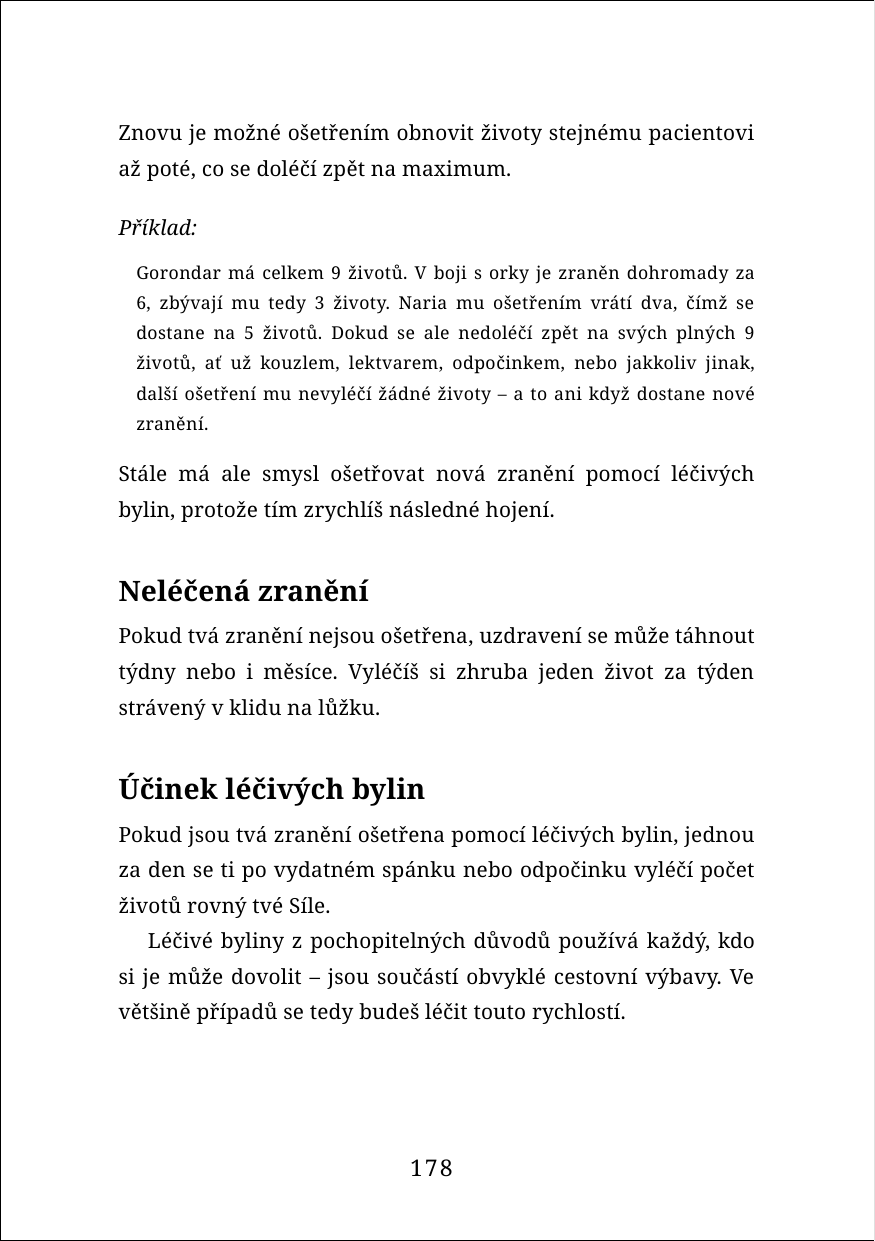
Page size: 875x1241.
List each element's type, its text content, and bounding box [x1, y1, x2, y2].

text Gorondar má celkem 9 životů. V boji s orky je zraněn dohromady za 6, zbývají mu tedy 3 životy. Naria mu ošetřením vrátí dva, čímž se dostane na 5 životů. Dokud se ale nedoléčí zpět na svých plných 9 životů, ať už kouzlem, lektvarem, odpočinkem, nebo jakkoliv jinak, další ošetření mu nevyléčí žádné životy – a to ani když dostane nové zranění. [136, 260, 756, 435]
subtitle Účinek léčivých bylin [118, 769, 756, 808]
text Příklad: [118, 213, 756, 241]
text Znovu je možné ošetřením obnovit životy stejnému pacientovi až poté, co se doléčí zpět na maximum. [118, 118, 756, 182]
text Pokud tvá zranění nejsou ošetřena, uzdravení se může táhnout týdny nebo i měsíce. Vyléčíš si zhruba jeden život za týden strávený v klidu na lůžku. [118, 622, 756, 721]
subtitle Neléčená zranění [118, 572, 756, 610]
text Stále má ale smysl ošetřovat nová zranění pomocí léčivých bylin, protože tím zrychlíš následné hojení. [118, 459, 756, 523]
text Pokud jsou tvá zranění ošetřena pomocí léčivých bylin, jednou za den se ti po vydatném spánku nebo odpočinku vyléčí počet životů rovný tvé Síle. Léčivé byliny z pochopitelných důvodů používá každý, kdo si je může dovolit – jsou součástí obvyklé cestovní výbavy. Ve většině případů se tedy budeš léčit touto rychlostí. [118, 820, 756, 1026]
